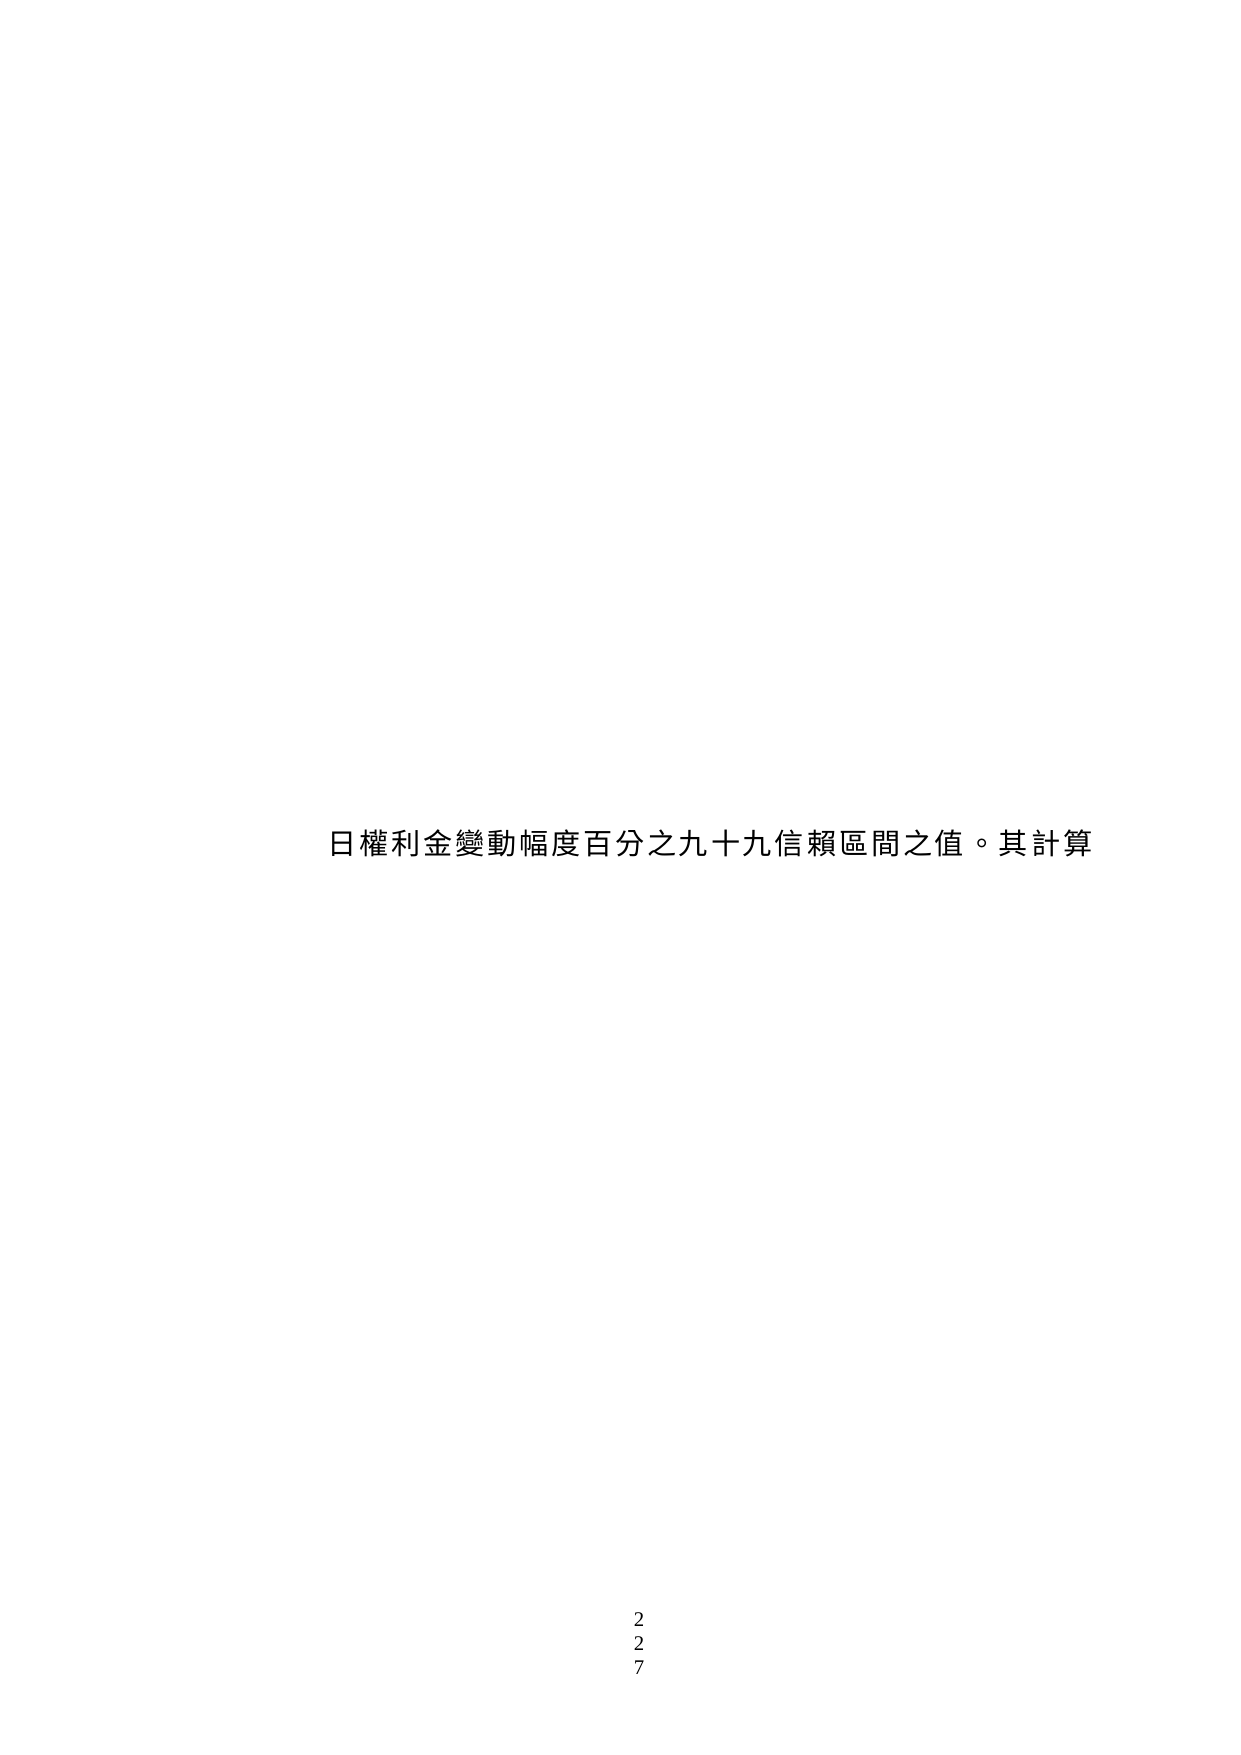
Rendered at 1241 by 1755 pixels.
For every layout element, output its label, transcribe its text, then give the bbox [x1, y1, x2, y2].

text 日權利金變動幅度百分之九十九信賴區間之值。其計算 [177, 816, 1093, 864]
